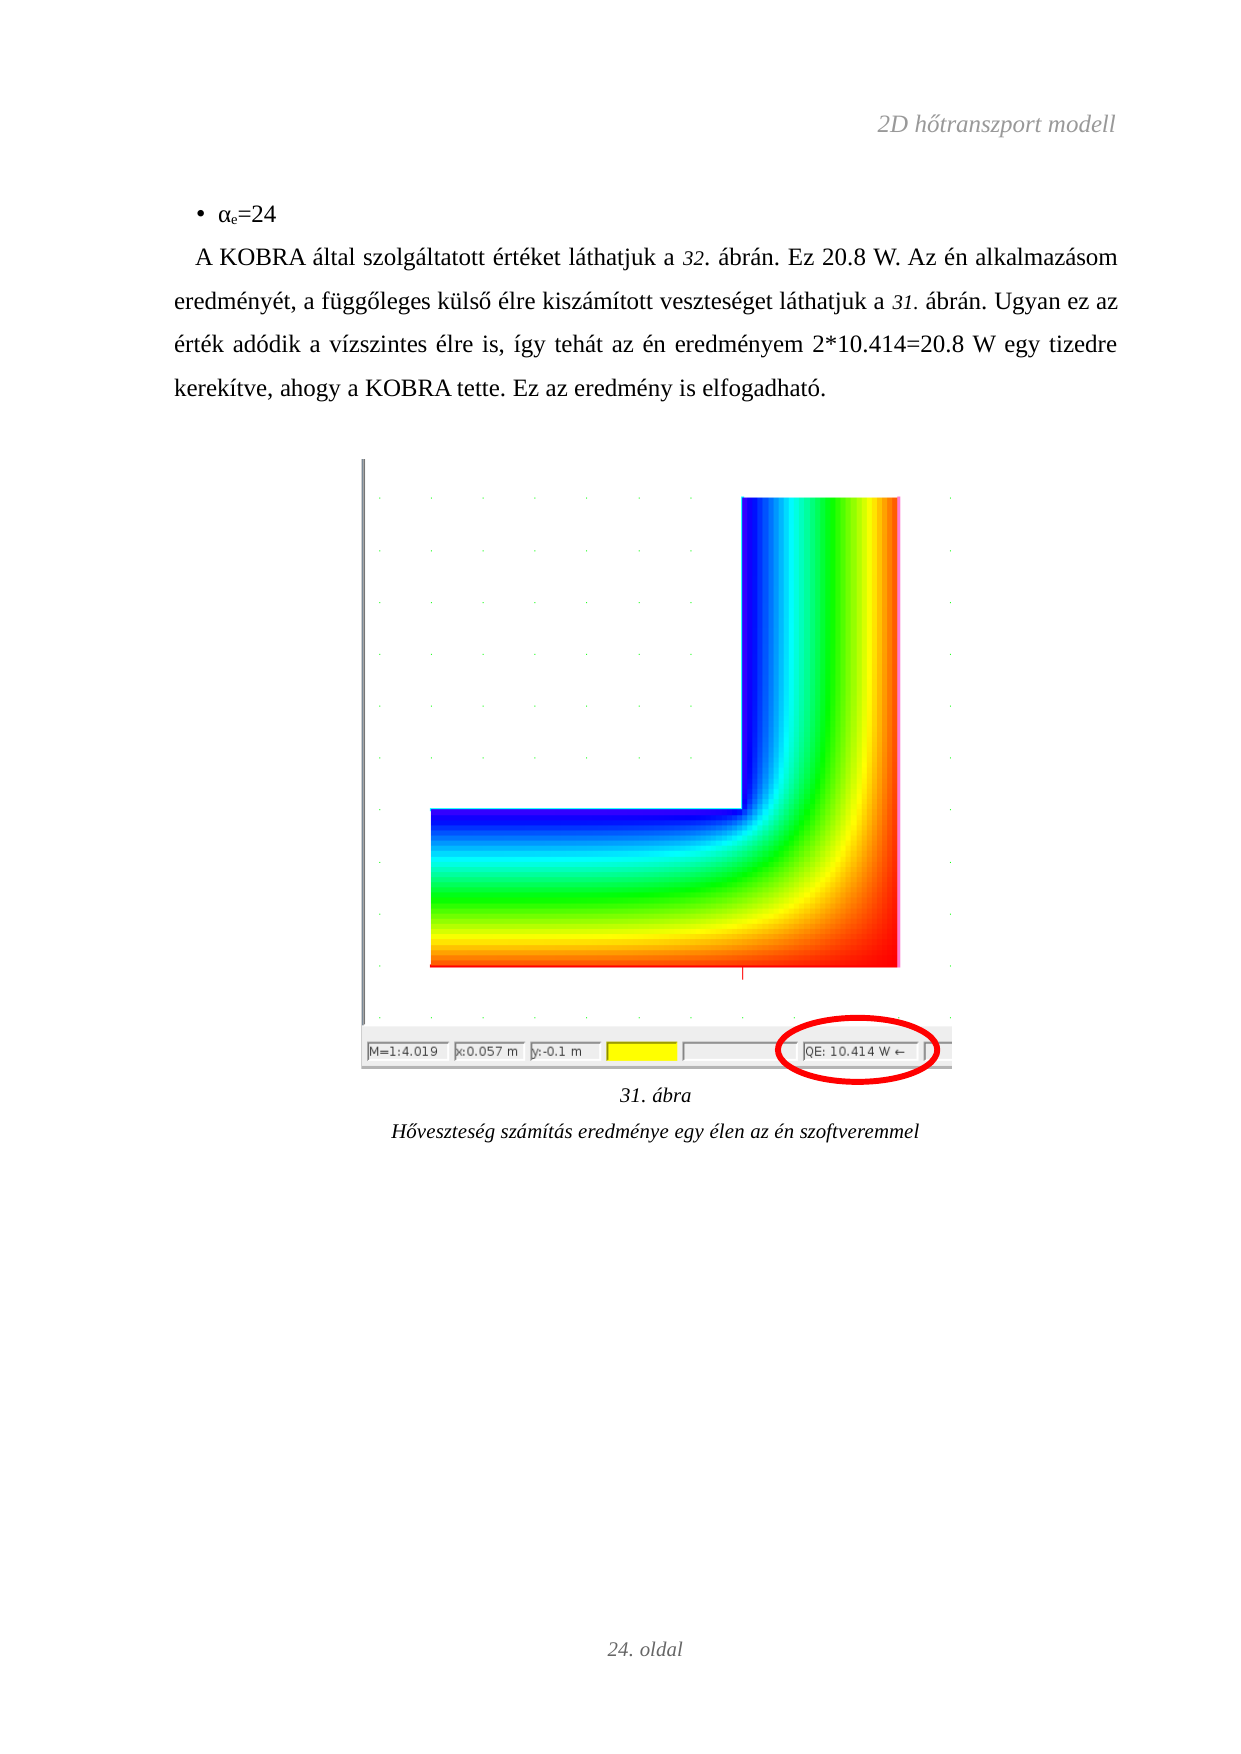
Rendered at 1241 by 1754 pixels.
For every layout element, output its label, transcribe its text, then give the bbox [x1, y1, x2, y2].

text 31. ábra [174, 1083, 1118, 1107]
picture [361, 459, 952, 1069]
list αe=24 [196, 198, 1118, 227]
text A KOBRA által szolgáltatott értéket láthatjuk a 32. ábrán. Ez 20.8 W. Az én alkalmazásom eredményét, a függőleges külső élre kiszámított veszteséget láthatjuk a 31. ábrán. Ugyan ez az érték adódik a vízszintes élre is, így tehát az én eredményem 2*10.414=20.8 W egy tizedre kerekítve, ahogy a KOBRA tette. Ez az eredmény is elfogadható. [174, 242, 1118, 402]
text Hőveszteség számítás eredménye egy élen az én szoftveremmel [174, 1119, 1118, 1143]
picture [782, 1021, 934, 1069]
